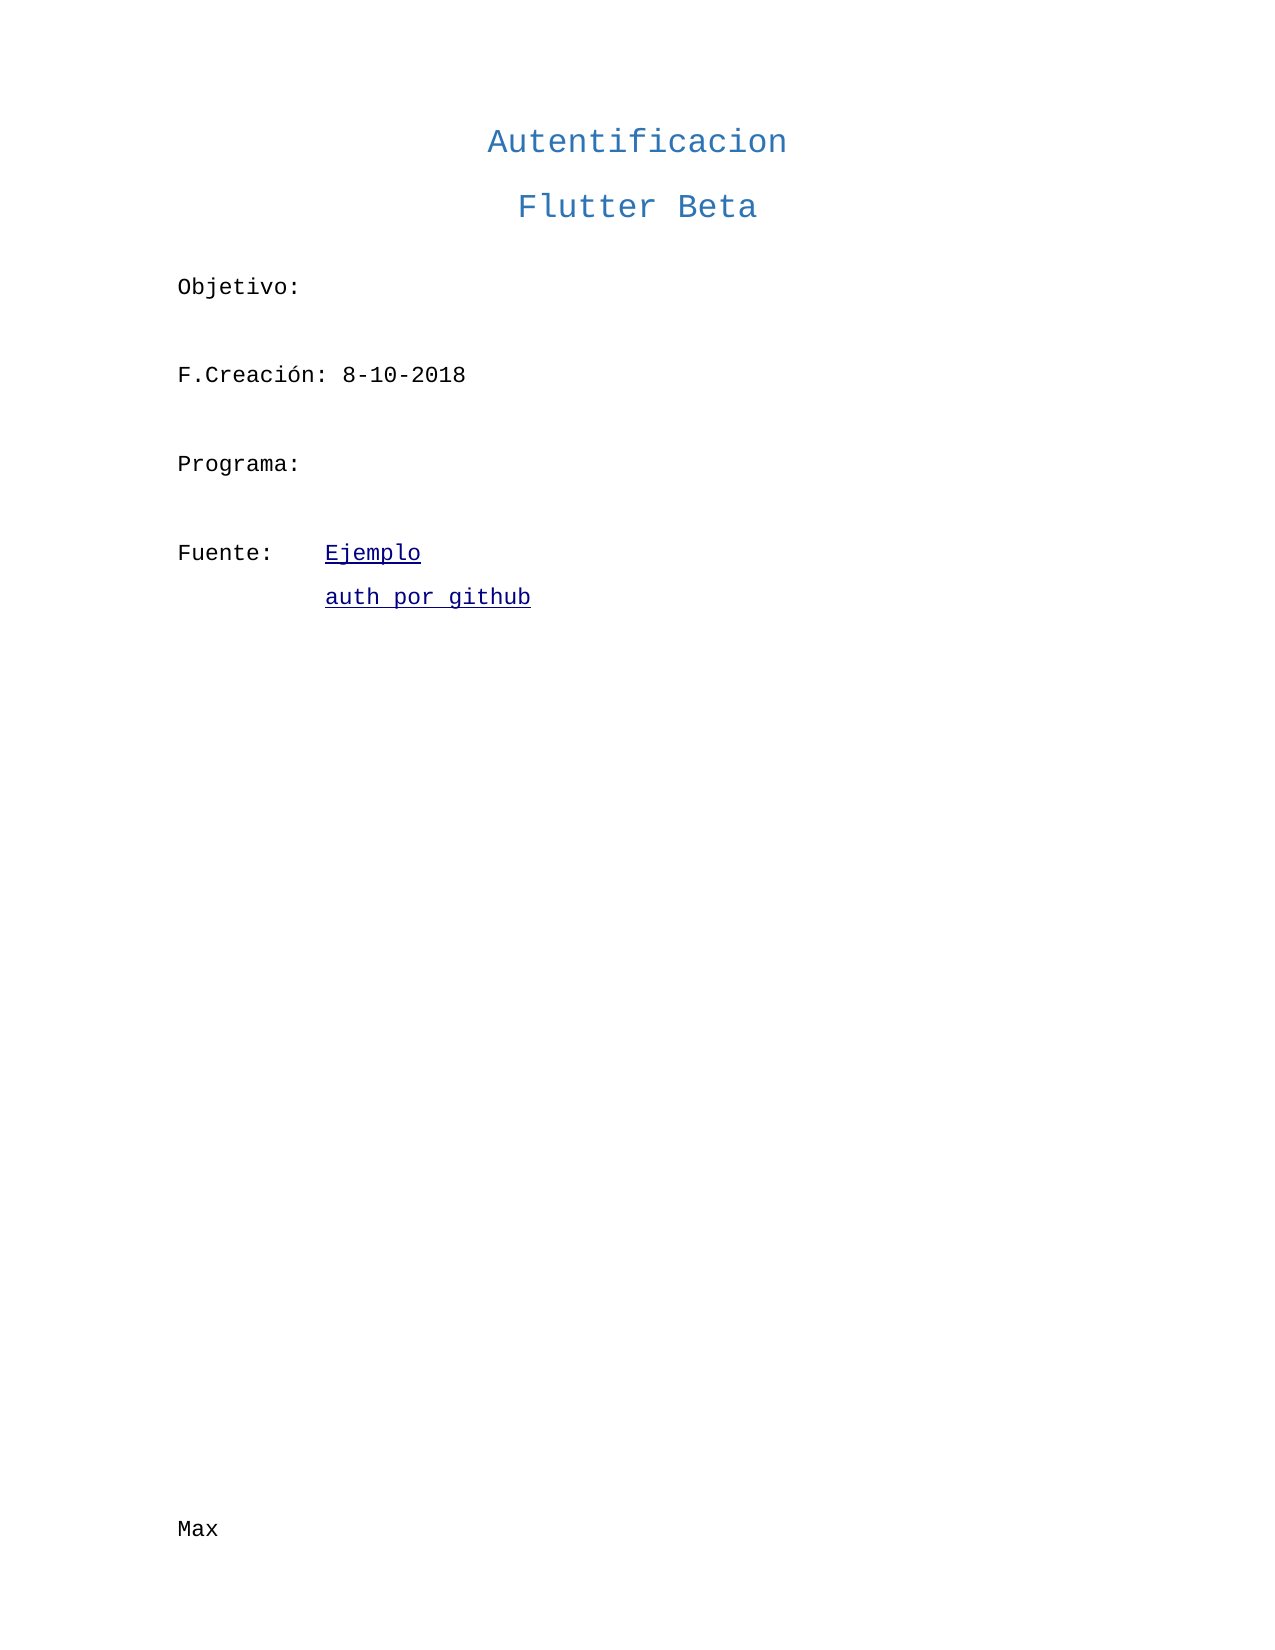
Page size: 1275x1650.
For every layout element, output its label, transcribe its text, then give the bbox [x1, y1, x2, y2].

subtitle Flutter Beta [177, 190, 1098, 228]
text Programa: [177, 452, 1098, 478]
text F.Creación: 8-10-2018 [177, 364, 1098, 390]
text auth por github [177, 586, 1098, 612]
subtitle Autentificacion [177, 125, 1098, 163]
text Max [177, 1517, 1098, 1543]
text Fuente: Ejemplo [177, 541, 1098, 567]
text Objetivo: [177, 275, 1098, 301]
